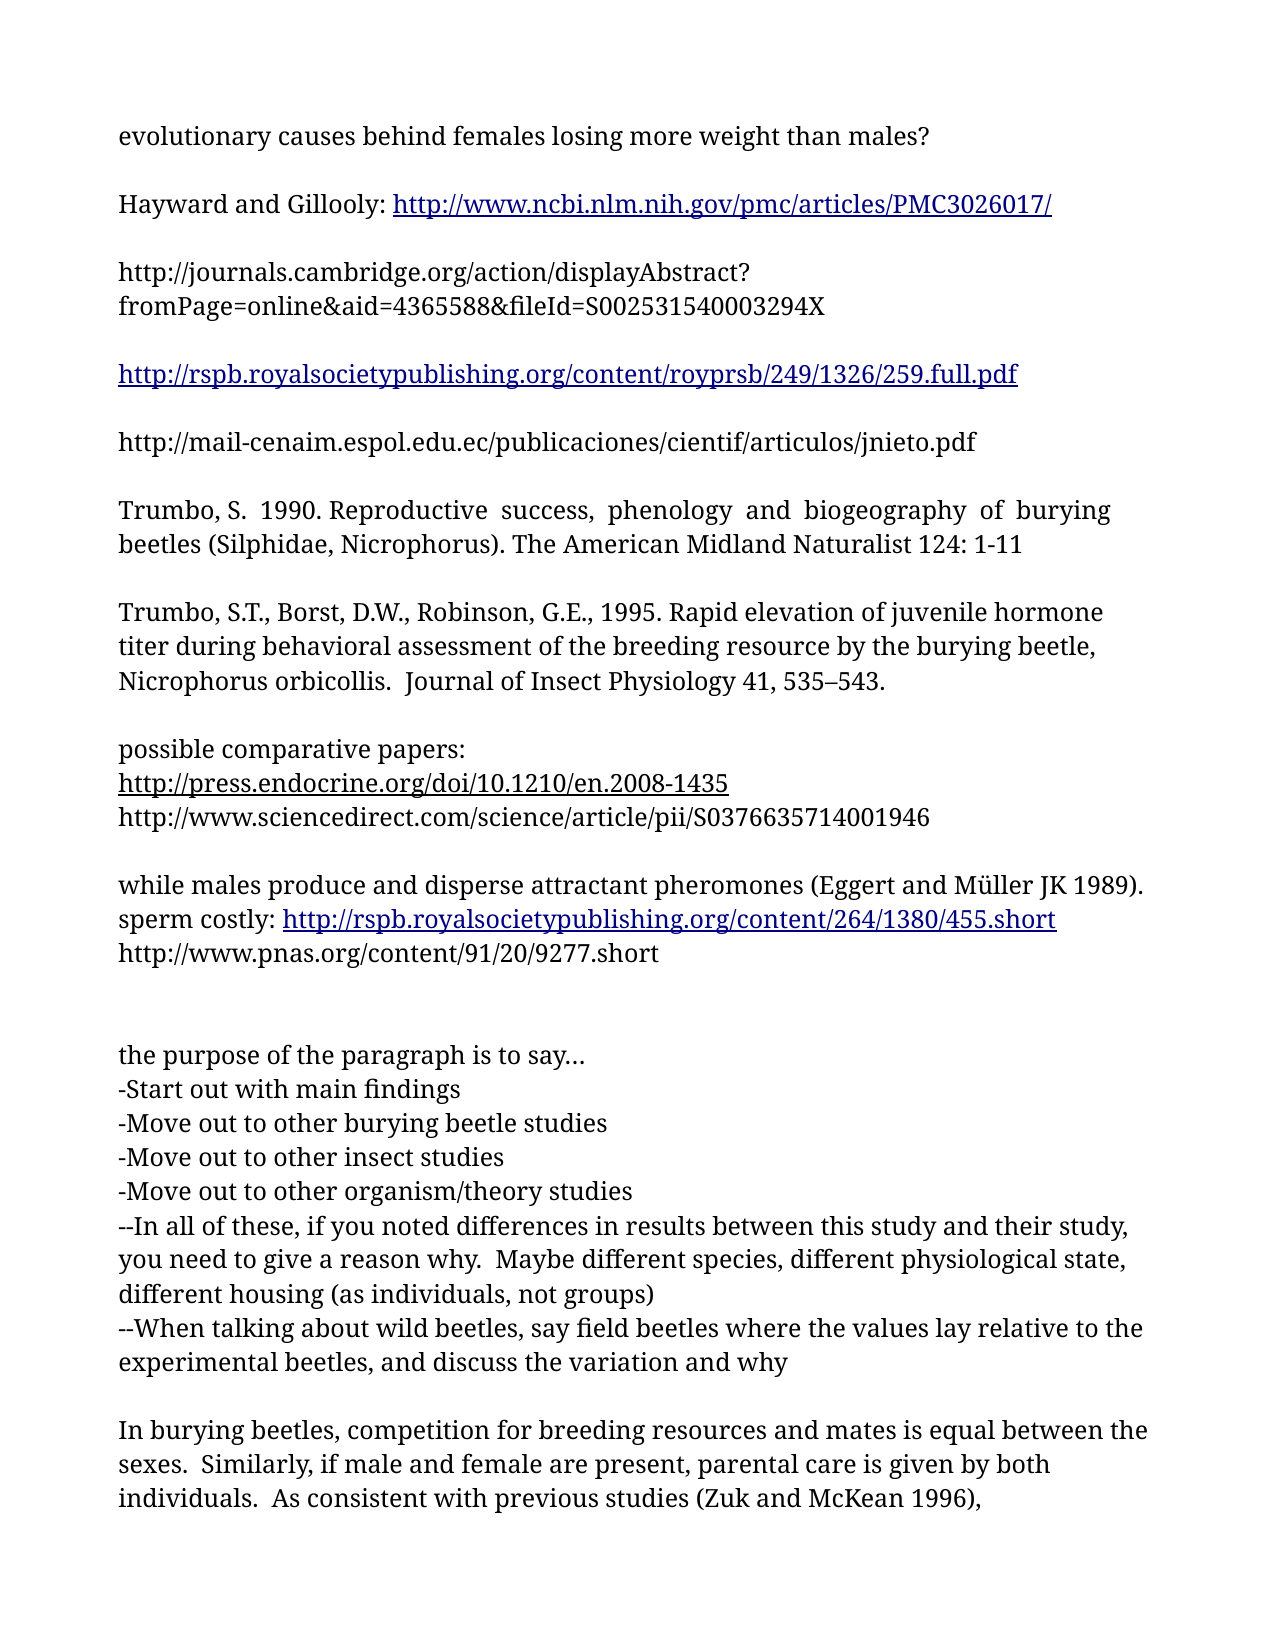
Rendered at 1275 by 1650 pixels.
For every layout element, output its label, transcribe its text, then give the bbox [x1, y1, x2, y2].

text possible comparative papers: [118, 731, 1157, 765]
text Hayward and Gillooly: http://www.ncbi.nlm.nih.gov/pmc/articles/PMC3026017/ [118, 186, 1157, 220]
text http://mail-cenaim.espol.edu.ec/publicaciones/cientif/articulos/jnieto.pdf [118, 425, 1157, 459]
text http://press.endocrine.org/doi/10.1210/en.2008-1435 [118, 765, 1157, 799]
text --In all of these, if you noted differences in results between this study and their study, you need to give a reason why. Maybe different species, different physiological state, different housing (as individuals, not groups) [118, 1208, 1157, 1310]
text sperm costly: http://rspb.royalsocietypublishing.org/content/264/1380/455.short [118, 902, 1157, 936]
text http://journals.cambridge.org/action/displayAbstract?fromPage=online&aid=4365588&fileId=S002531540003294X [118, 254, 1157, 322]
text http://rspb.royalsocietypublishing.org/content/royprsb/249/1326/259.full.pdf [118, 357, 1157, 391]
text http://www.pnas.org/content/91/20/9277.short [118, 936, 1157, 970]
text -Start out with main findings [118, 1072, 1157, 1106]
text the purpose of the paragraph is to say… [118, 1038, 1157, 1072]
text -Move out to other burying beetle studies [118, 1106, 1157, 1140]
text -Move out to other organism/theory studies [118, 1174, 1157, 1208]
text -Move out to other insect studies [118, 1140, 1157, 1174]
text Trumbo, S.T., Borst, D.W., Robinson, G.E., 1995. Rapid elevation of juvenile hormone titer during behavioral assessment of the breeding resource by the burying beetle, Nicrophorus orbicollis. Journal of Insect Physiology 41, 535–543. [118, 595, 1157, 697]
text Trumbo, S. 1990. Reproductive success, phenology and biogeography of burying beetles (Silphidae, Nicrophorus). The American Midland Naturalist 124: 1-11 [118, 493, 1157, 561]
text while males produce and disperse attractant pheromones (Eggert and Müller JK 1989). [118, 867, 1157, 902]
text --When talking about wild beetles, say field beetles where the values lay relative to the experimental beetles, and discuss the variation and why [118, 1310, 1157, 1378]
text http://www.sciencedirect.com/science/article/pii/S0376635714001946 [118, 799, 1157, 833]
text evolutionary causes behind females losing more weight than males? [118, 118, 1157, 152]
text In burying beetles, competition for breeding resources and mates is equal between the sexes. Similarly, if male and female are present, parental care is given by both individuals. As consistent with previous studies (Zuk and McKean 1996), [118, 1412, 1157, 1515]
